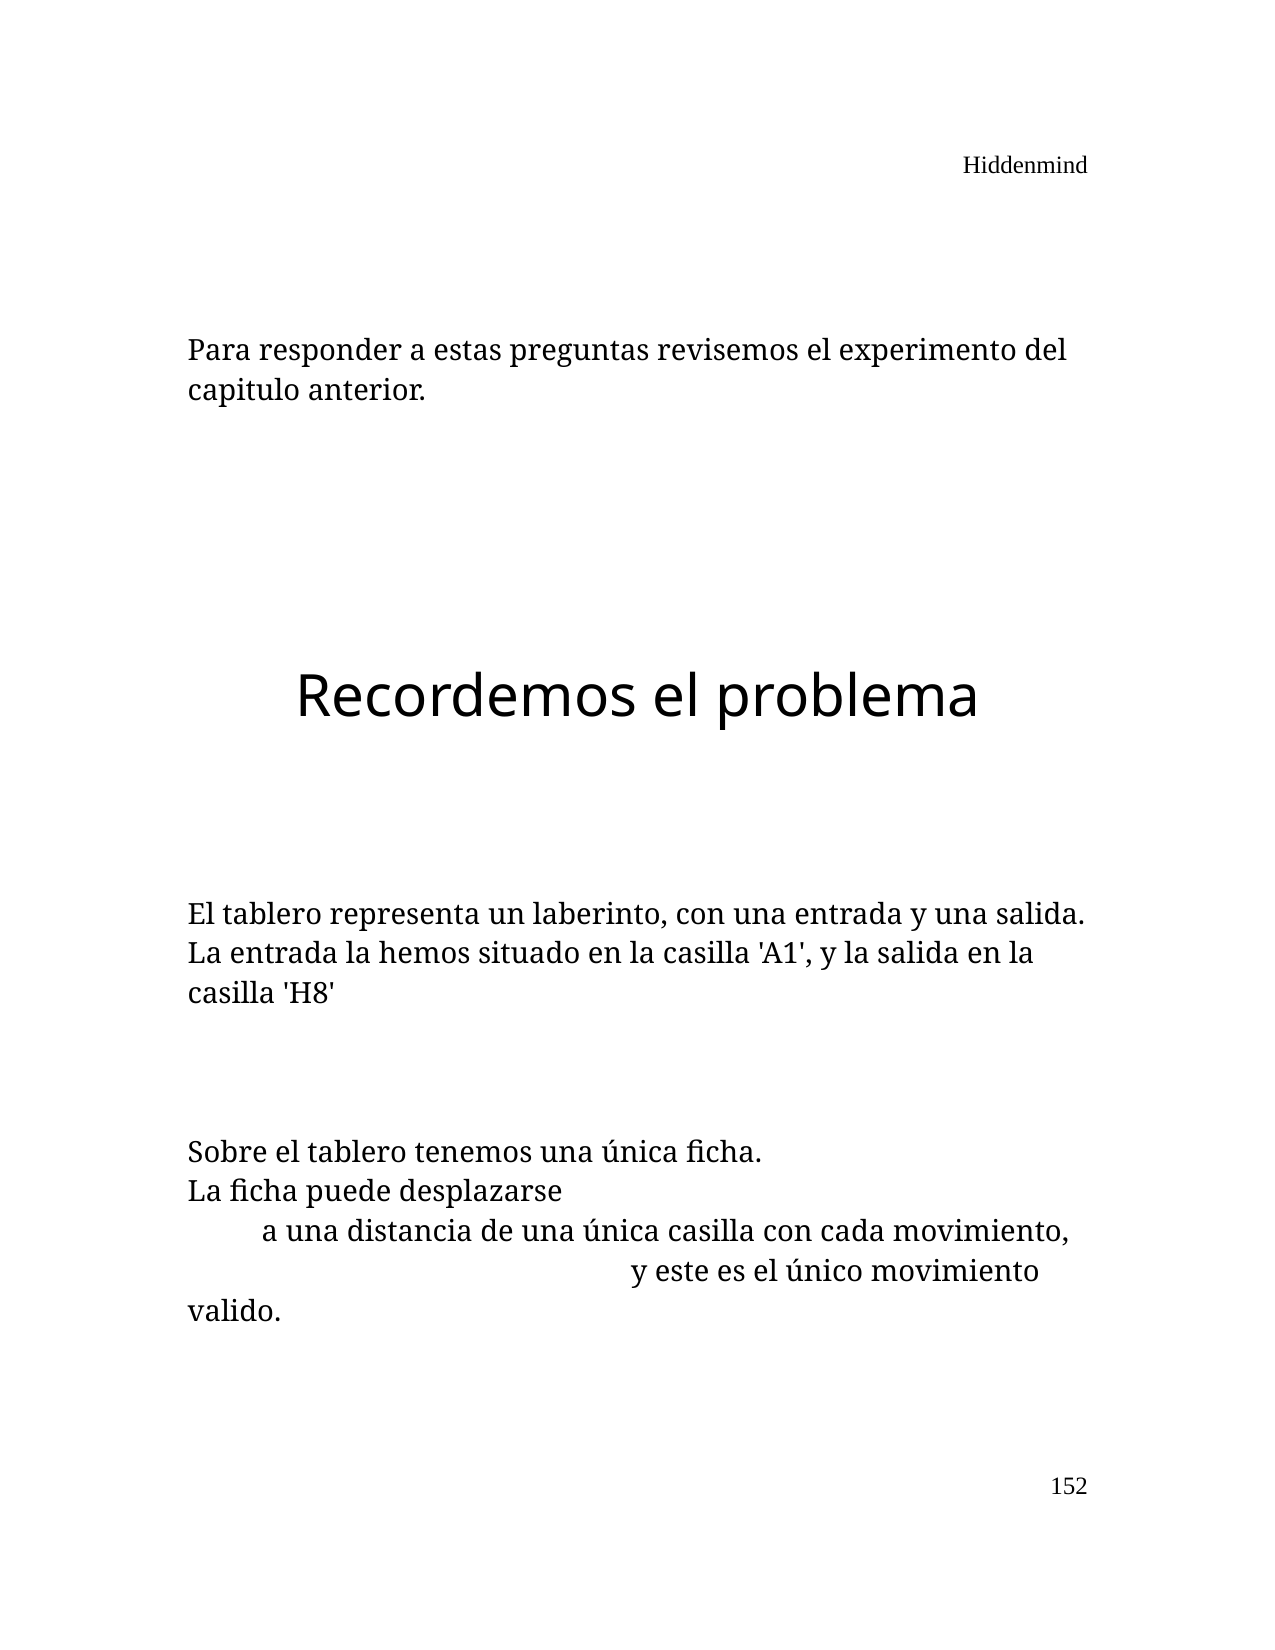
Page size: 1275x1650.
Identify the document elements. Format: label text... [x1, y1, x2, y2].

text El tablero representa un laberinto, con una entrada y una salida. [187, 893, 1087, 933]
text Sobre el tablero tenemos una única ficha. [187, 1131, 1087, 1171]
text Para responder a estas preguntas revisemos el experimento del capitulo anterior. [187, 329, 1087, 408]
text y este es el único movimiento valido. [187, 1250, 1087, 1329]
text La entrada la hemos situado en la casilla 'A1', y la salida en la casilla 'H8' [187, 933, 1087, 1012]
text a una distancia de una única casilla con cada movimiento, [187, 1210, 1087, 1250]
text La ficha puede desplazarse [187, 1171, 1087, 1210]
